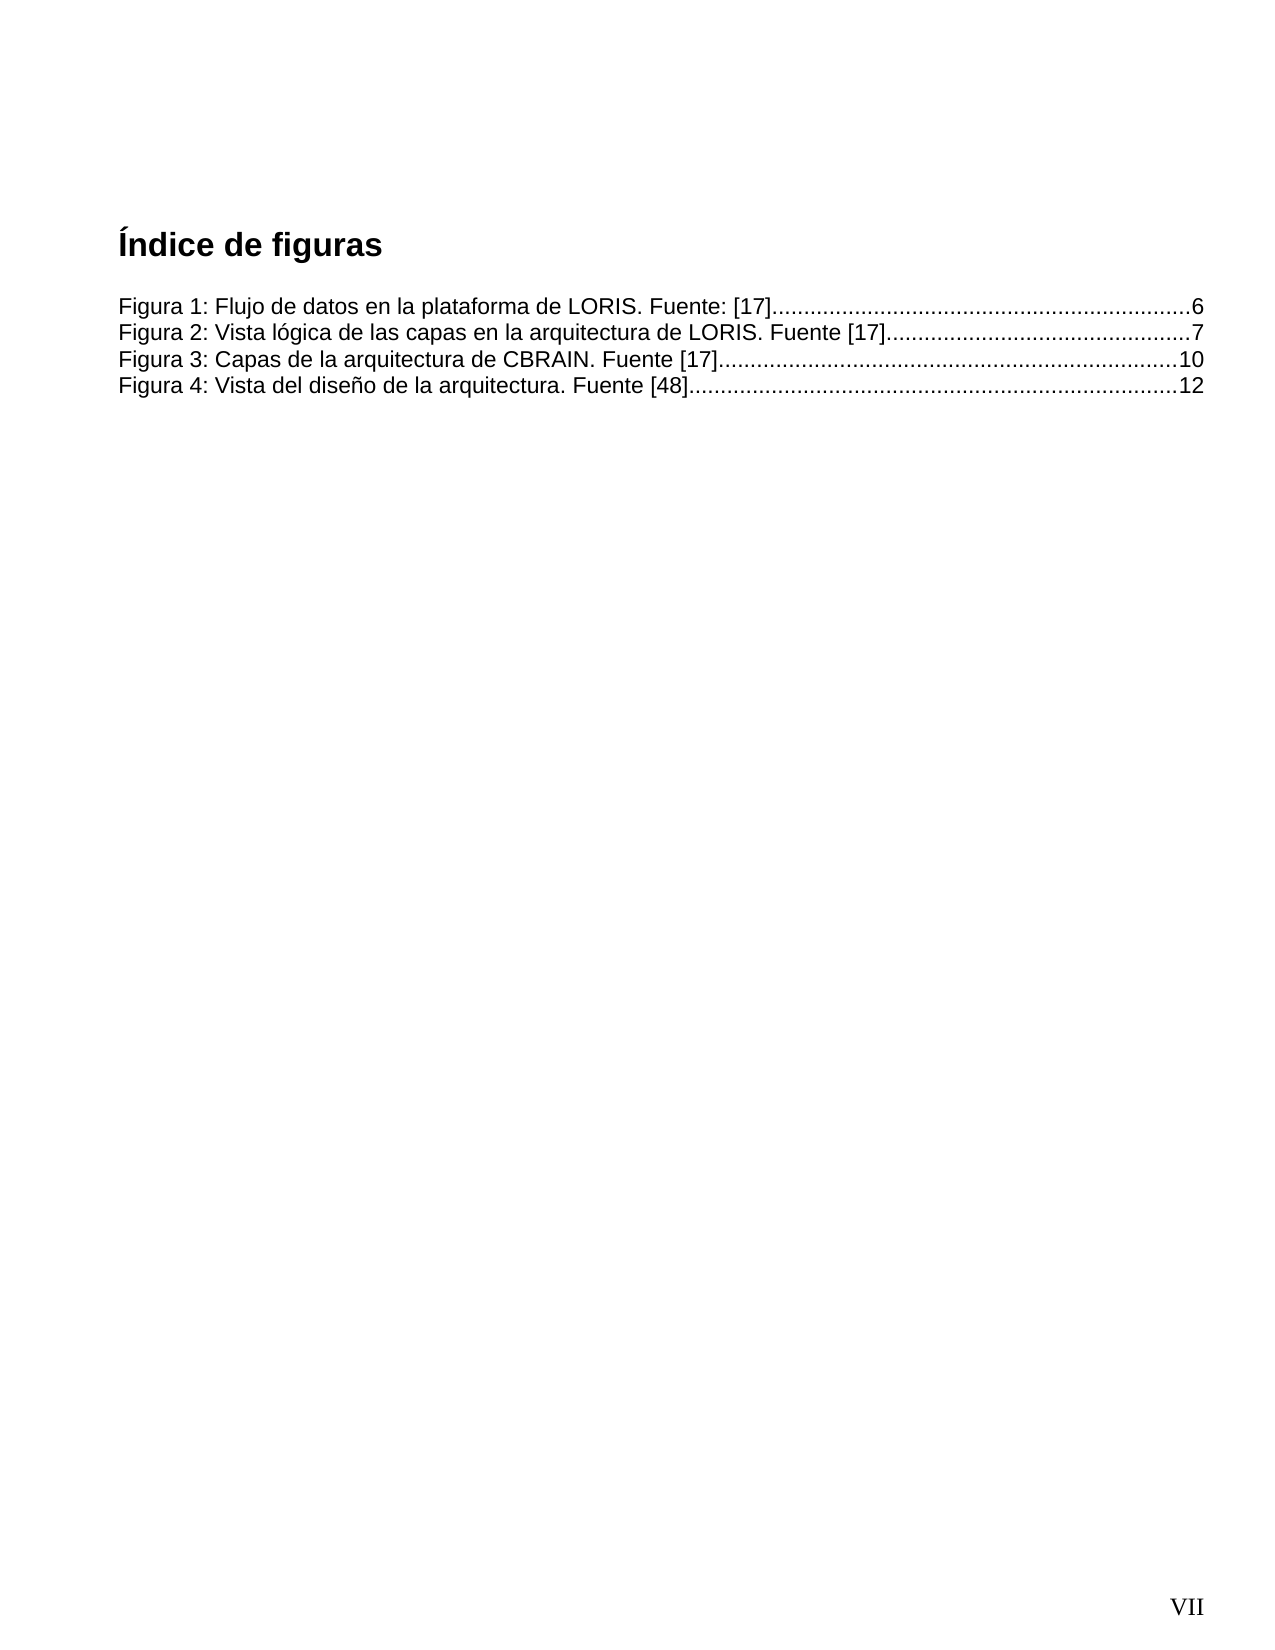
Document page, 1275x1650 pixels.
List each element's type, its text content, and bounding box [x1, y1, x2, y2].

subtitle Índice de figuras [118, 225, 1204, 263]
text Figura 1: Flujo de datos en la plataforma de LORIS. Fuente: [17]. 6 [118, 293, 1204, 319]
text Figura 4: Vista del diseño de la arquitectura. Fuente [48] 12 [118, 372, 1204, 398]
text Figura 3: Capas de la arquitectura de CBRAIN. Fuente [17]. 10 [118, 346, 1204, 372]
text Figura 2: Vista lógica de las capas en la arquitectura de LORIS. Fuente [17]. 7 [118, 319, 1204, 346]
